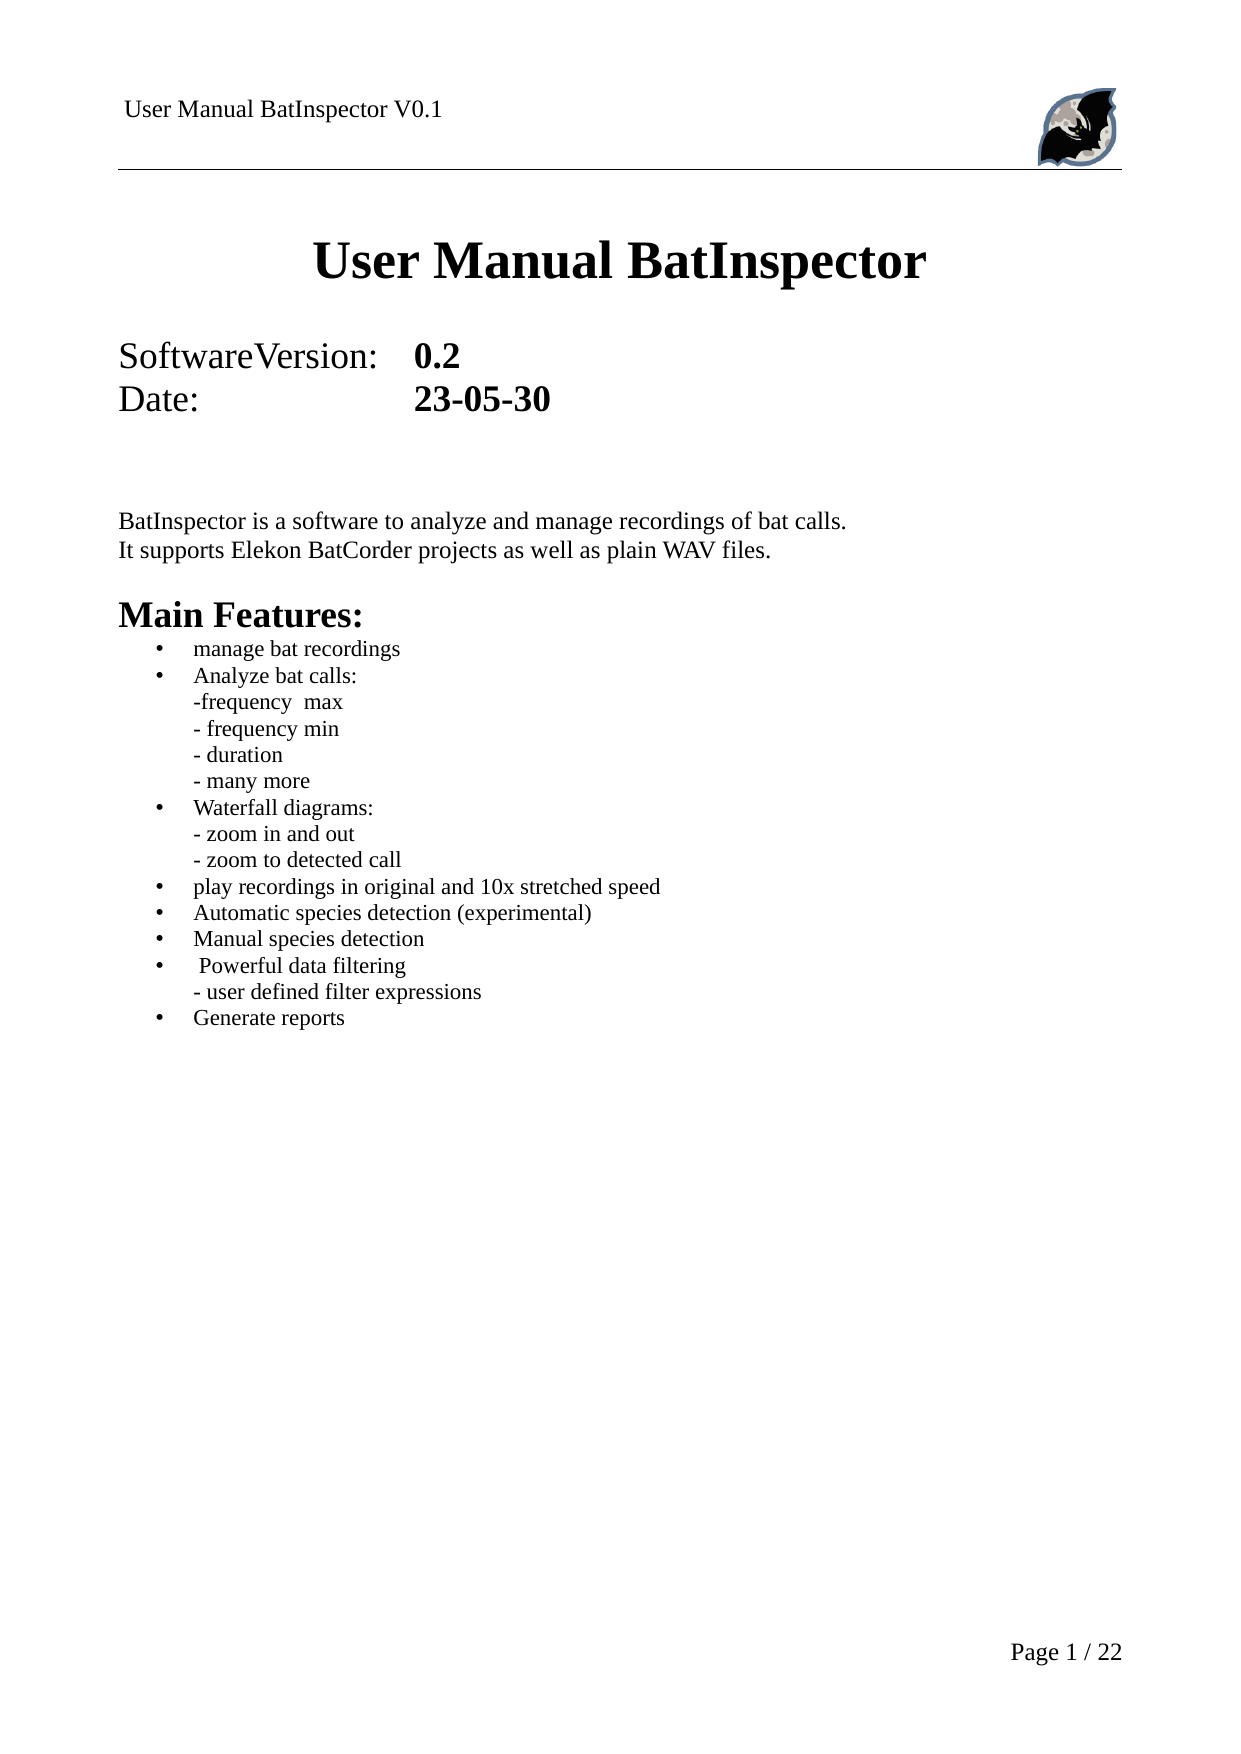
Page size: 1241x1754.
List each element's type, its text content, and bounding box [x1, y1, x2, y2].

list Powerful data filtering - user defined filter expressions [156, 952, 1122, 1004]
list Automatic species detection (experimental) [156, 899, 1122, 925]
list Manual species detection [156, 925, 1122, 952]
text SoftwareVersion: 0.2 [118, 334, 1122, 377]
text User Manual BatInspector [118, 228, 1122, 291]
text BatInspector is a software to analyze and manage recordings of bat calls. [118, 506, 1122, 535]
list play recordings in original and 10x stretched speed [156, 873, 1122, 899]
list Waterfall diagrams: - zoom in and out - zoom to detected call [156, 794, 1122, 873]
list Generate reports [156, 1004, 1122, 1031]
text It supports Elekon BatCorder projects as well as plain WAV files. [118, 535, 1122, 564]
picture [1037, 88, 1117, 167]
list manage bat recordings [156, 636, 1122, 662]
text Main Features: [118, 592, 1122, 636]
list Analyze bat calls: -frequency max - frequency min - duration - many more [156, 662, 1122, 794]
text Date: 23-05-30 [118, 377, 1122, 420]
